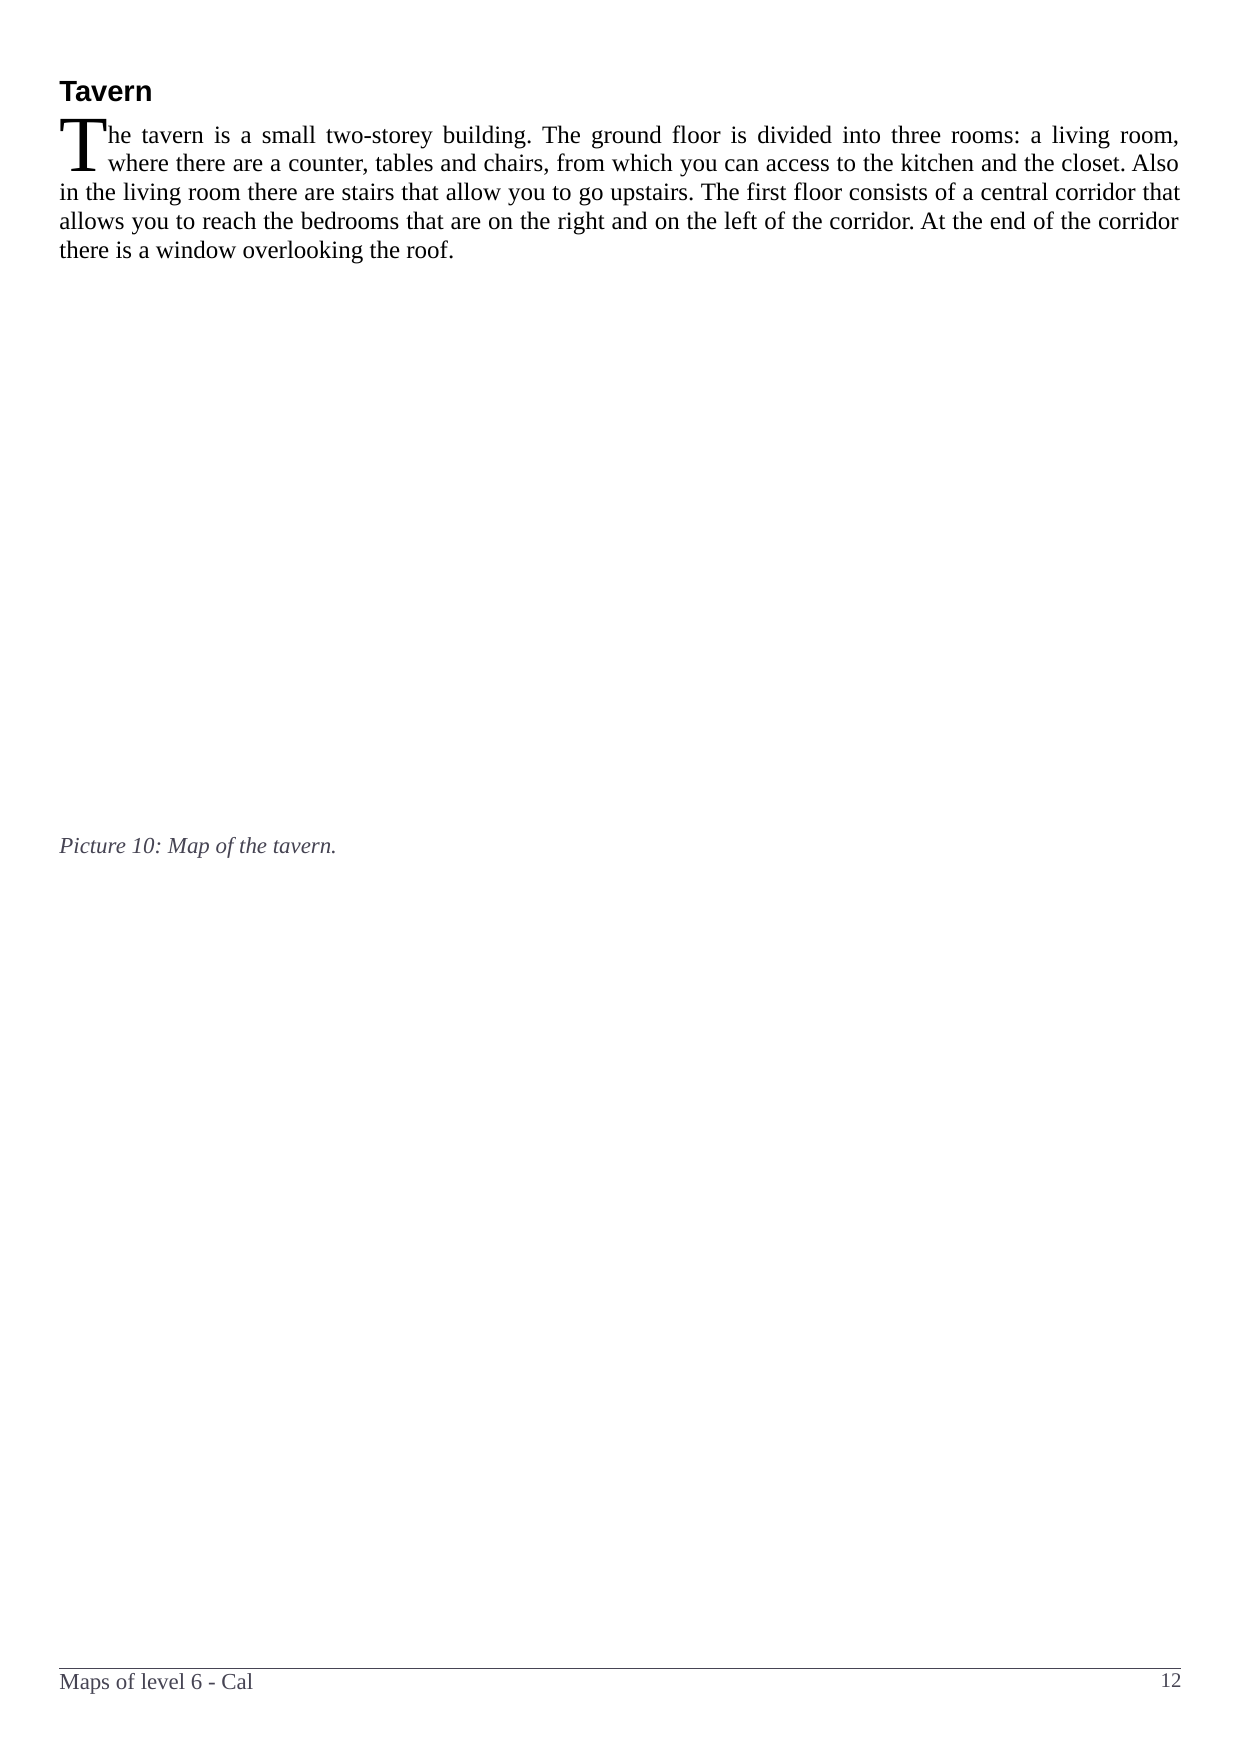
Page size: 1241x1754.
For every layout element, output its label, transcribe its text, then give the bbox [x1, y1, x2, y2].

subtitle Tavern [59, 74, 1181, 107]
text Picture 10: Map of the tavern. [59, 282, 1181, 858]
text The tavern is a small two-storey building. The ground floor is divided into three rooms: a living room, where there are a counter, tables and chairs, from which you can access to the kitchen and the closet. Also in the living room there are stairs that allow you to go upstairs. The first floor consists of a central corridor that allows you to reach the bedrooms that are on the right and on the left of the corridor. At the end of the corridor there is a window overlooking the roof. [59, 120, 1181, 263]
